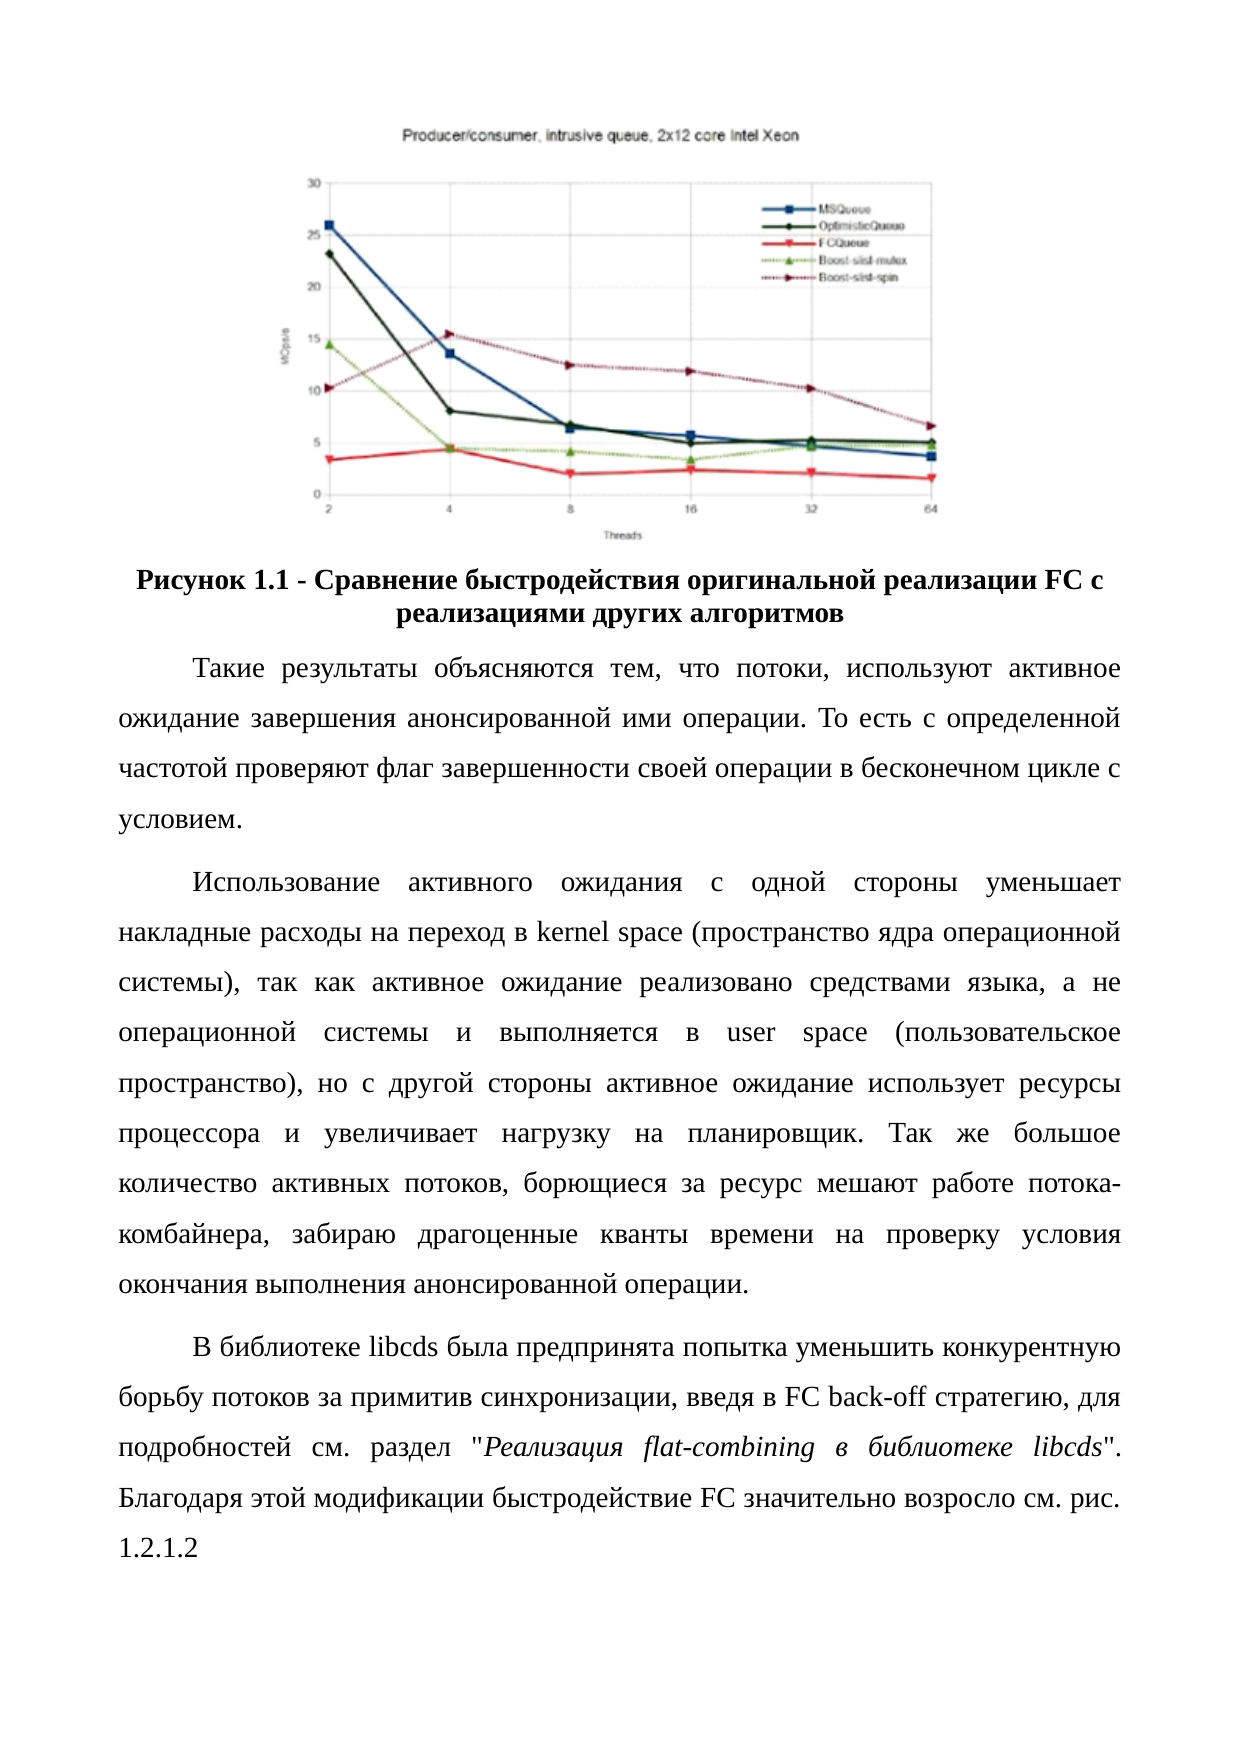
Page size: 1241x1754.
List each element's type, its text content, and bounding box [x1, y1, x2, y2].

text Такие результаты объясняются тем, что потоки, используют активное ожидание завершения анонсированной ими операции. То есть с определенной частотой проверяют флаг завершенности своей операции в бесконечном цикле с условием. [118, 650, 1122, 834]
text В библиотеке libcds была предпринята попытка уменьшить конкурентную борьбу потоков за примитив синхронизации, введя в FC back-off стратегию, для подробностей см. раздел "Реализация flat-combining в библиотеке libcds". Благодаря этой модификации быстродействие FC значительно возросло см. рис. 1.2.1.2 [118, 1329, 1122, 1564]
text Рисунок 1.1 - Сравнение быстродействия оригинальной реализации FC с реализациями других алгоритмов [118, 562, 1122, 629]
text Использование активного ожидания с одной стороны уменьшает накладные расходы на переход в kernel space (пространство ядра операционной системы), так как активное ожидание реализовано средствами языка, а не операционной системы и выполняется в user space (пользовательское пространство), но с другой стороны активное ожидание использует ресурсы процессора и увеличивает нагрузку на планировщик. Так же большое количество активных потоков, борющиеся за ресурс мешают работе потока-комбайнера, забираю драгоценные кванты времени на проверку условия окончания выполнения анонсированной операции. [118, 864, 1122, 1300]
